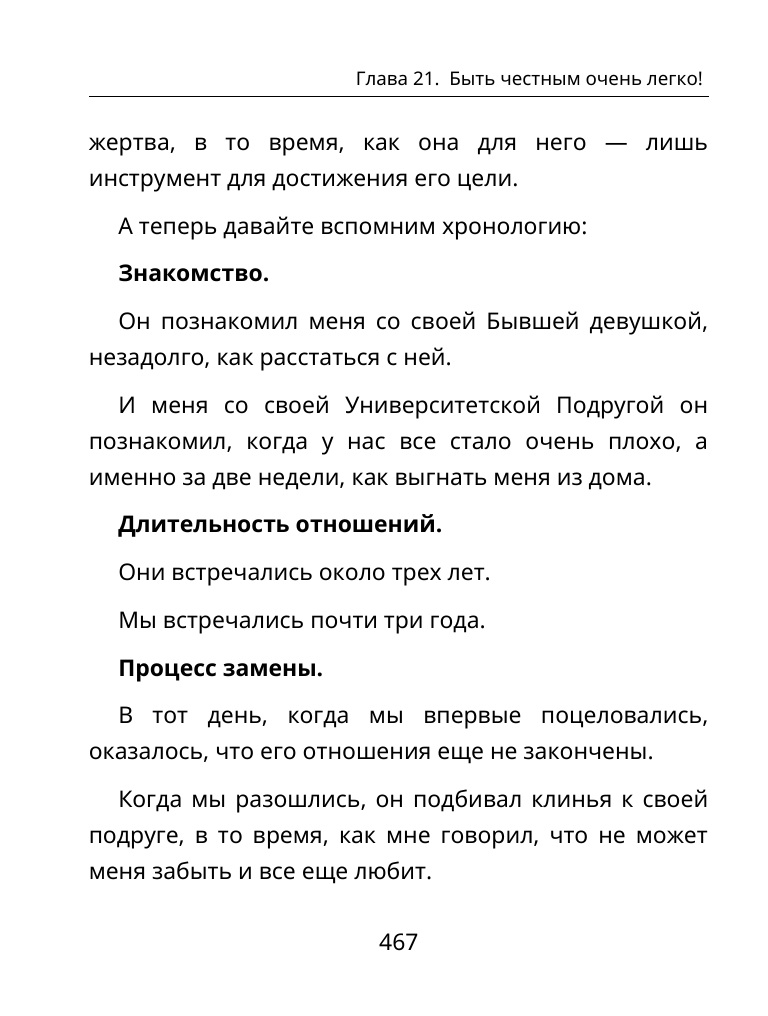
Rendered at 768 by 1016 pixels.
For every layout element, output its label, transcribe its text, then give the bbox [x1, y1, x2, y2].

text Он познакомил меня со своей Бывшей девушкой, незадолго, как расстаться с ней. [88, 305, 709, 372]
text Процесс замены. [88, 651, 709, 683]
text Мы встречались почти три года. [88, 604, 709, 635]
text А теперь давайте вспомним хронологию: [88, 210, 709, 241]
text Длительность отношений. [88, 508, 709, 539]
text жертва, в то время, как она для него — лишь инструмент для достижения его цели. [88, 126, 709, 193]
text В тот день, когда мы впервые поцеловались, оказалось, что его отношения еще не закончены. [88, 699, 709, 766]
text И меня со своей Университетской Подругой он познакомил, когда у нас все стало очень плохо, а именно за две недели, как выгнать меня из дома. [88, 389, 709, 492]
text Знакомство. [88, 257, 709, 289]
text Они встречались около трех лет. [88, 556, 709, 587]
text Когда мы разошлись, он подбивал клинья к своей подруге, в то время, как мне говорил, что не может меня забыть и все еще любит. [88, 783, 709, 886]
